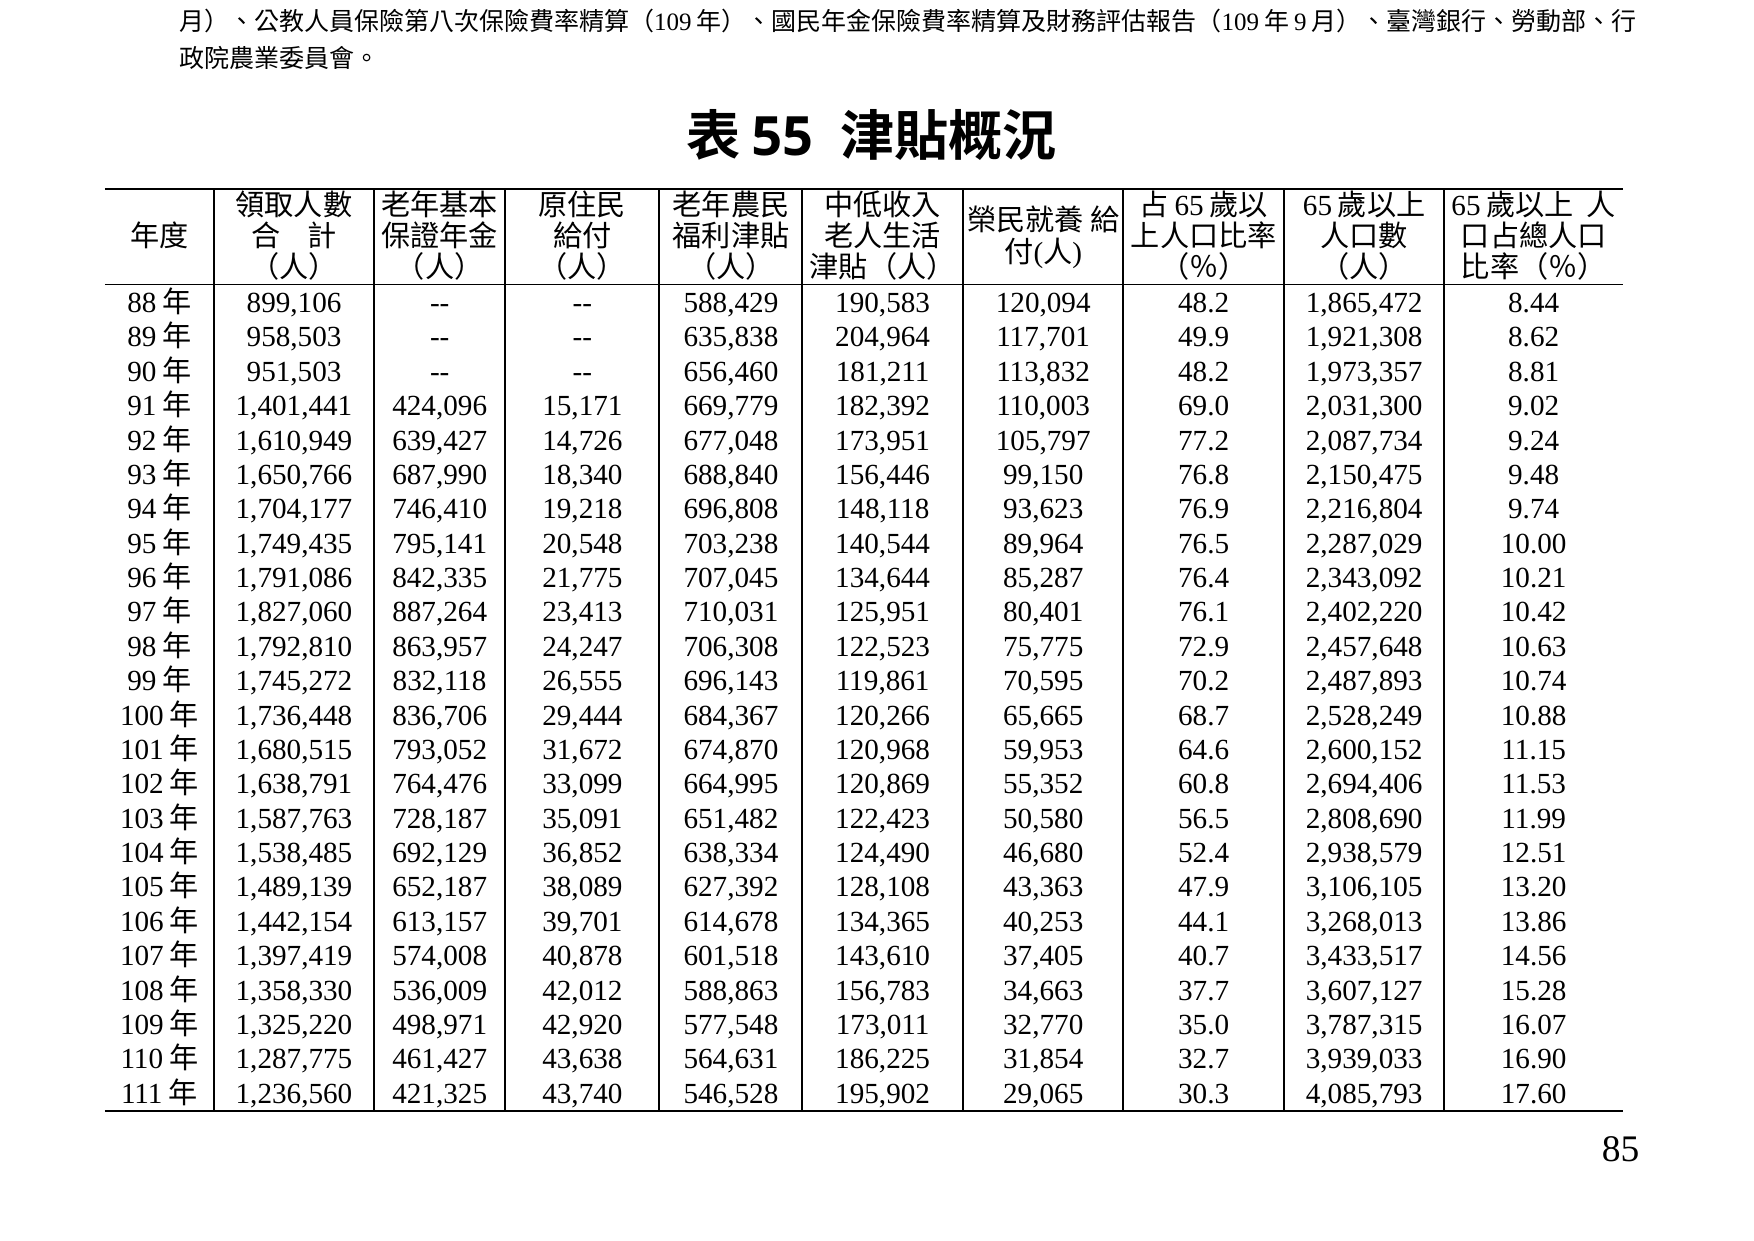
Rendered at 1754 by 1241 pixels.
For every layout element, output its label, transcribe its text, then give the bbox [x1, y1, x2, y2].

table_cell 3,433,517 [1285, 938, 1443, 972]
table_cell 90年 [105, 354, 213, 388]
table_cell -- [375, 285, 504, 319]
table_cell -- [375, 354, 504, 388]
table_cell 173,011 [803, 1007, 962, 1041]
table_cell 156,783 [803, 973, 962, 1007]
table_cell 105,797 [964, 423, 1122, 457]
table_cell 56.5 [1124, 801, 1283, 835]
table_cell 119,861 [803, 663, 962, 697]
table_cell 692,129 [375, 835, 504, 869]
table_cell 110,003 [964, 388, 1122, 422]
table_cell 34,663 [964, 973, 1122, 1007]
table_cell 635,838 [660, 319, 801, 354]
table_cell 21,775 [506, 560, 658, 594]
subtitle 表55 津貼概況 [103, 76, 1639, 188]
table_cell 43,638 [506, 1041, 658, 1076]
table_cell 93,623 [964, 491, 1122, 526]
table_cell 1,325,220 [215, 1007, 373, 1041]
table_cell 88年 [105, 285, 213, 319]
table_cell 8.62 [1445, 319, 1623, 354]
table_cell 120,094 [964, 285, 1122, 319]
table_cell 11.53 [1445, 766, 1623, 801]
table_cell 35,091 [506, 801, 658, 835]
table_cell 1,704,177 [215, 491, 373, 526]
table_cell 31,672 [506, 732, 658, 766]
table_cell 93年 [105, 457, 213, 491]
table_cell 1,921,308 [1285, 319, 1443, 354]
table_cell 70.2 [1124, 663, 1283, 697]
table_cell 46,680 [964, 835, 1122, 869]
table_cell 95年 [105, 526, 213, 560]
table_cell 601,518 [660, 938, 801, 972]
table_cell -- [506, 319, 658, 354]
table_cell 99,150 [964, 457, 1122, 491]
table_cell 52.4 [1124, 835, 1283, 869]
table_cell 75,775 [964, 629, 1122, 663]
table_cell 11.15 [1445, 732, 1623, 766]
table_cell 23,413 [506, 594, 658, 629]
table_cell 687,990 [375, 457, 504, 491]
table_cell 32,770 [964, 1007, 1122, 1041]
table_cell 77.2 [1124, 423, 1283, 457]
table_cell 2,343,092 [1285, 560, 1443, 594]
table_cell 1,401,441 [215, 388, 373, 422]
table_cell 669,779 [660, 388, 801, 422]
table_cell 8.44 [1445, 285, 1623, 319]
table_cell 38,089 [506, 869, 658, 904]
table_cell 710,031 [660, 594, 801, 629]
table_cell -- [506, 354, 658, 388]
table_cell 2,087,734 [1285, 423, 1443, 457]
table_header 中低收入 老人生活 津貼（人） [803, 190, 962, 284]
table_cell 55,352 [964, 766, 1122, 801]
table_cell 85,287 [964, 560, 1122, 594]
table_cell 613,157 [375, 904, 504, 938]
table_cell 1,442,154 [215, 904, 373, 938]
table_header 年度 [105, 190, 213, 284]
table_cell 461,427 [375, 1041, 504, 1076]
table_cell 11.99 [1445, 801, 1623, 835]
table_cell 707,045 [660, 560, 801, 594]
table_cell 706,308 [660, 629, 801, 663]
table_cell 59,953 [964, 732, 1122, 766]
table_cell 1,865,472 [1285, 285, 1443, 319]
table_cell 2,808,690 [1285, 801, 1443, 835]
table_cell 14.56 [1445, 938, 1623, 972]
table_cell 639,427 [375, 423, 504, 457]
table_cell 124,490 [803, 835, 962, 869]
table_cell 44.1 [1124, 904, 1283, 938]
table_cell 9.74 [1445, 491, 1623, 526]
table_cell 3,939,033 [1285, 1041, 1443, 1076]
table_cell 498,971 [375, 1007, 504, 1041]
table_cell 10.63 [1445, 629, 1623, 663]
table_cell 148,118 [803, 491, 962, 526]
table_cell 94年 [105, 491, 213, 526]
table_cell 104年 [105, 835, 213, 869]
table_cell 89年 [105, 319, 213, 354]
table_cell 89,964 [964, 526, 1122, 560]
table_cell 546,528 [660, 1076, 801, 1110]
table_cell 1,358,330 [215, 973, 373, 1007]
table_cell 49.9 [1124, 319, 1283, 354]
table_cell 14,726 [506, 423, 658, 457]
table_cell 128,108 [803, 869, 962, 904]
table_cell 122,423 [803, 801, 962, 835]
table_cell 674,870 [660, 732, 801, 766]
table_cell 9.02 [1445, 388, 1623, 422]
table_cell 80,401 [964, 594, 1122, 629]
table_cell 117,701 [964, 319, 1122, 354]
table_cell 17.60 [1445, 1076, 1623, 1110]
table_header 領取人數 合 計 （人） [215, 190, 373, 284]
table_cell 120,266 [803, 698, 962, 732]
table_cell 32.7 [1124, 1041, 1283, 1076]
table_cell 564,631 [660, 1041, 801, 1076]
table_cell 703,238 [660, 526, 801, 560]
table_cell 69.0 [1124, 388, 1283, 422]
table_cell 29,065 [964, 1076, 1122, 1110]
table_cell 120,968 [803, 732, 962, 766]
table_cell 1,287,775 [215, 1041, 373, 1076]
table_cell 40,253 [964, 904, 1122, 938]
table_cell 16.90 [1445, 1041, 1623, 1076]
table_cell 156,446 [803, 457, 962, 491]
table_cell 421,325 [375, 1076, 504, 1110]
table_cell 100年 [105, 698, 213, 732]
table_cell 2,487,893 [1285, 663, 1443, 697]
table_header 65歲以上 人口占總人口比率（％） [1445, 190, 1623, 284]
table_cell 614,678 [660, 904, 801, 938]
table_cell 696,143 [660, 663, 801, 697]
table_cell 109年 [105, 1007, 213, 1041]
table_cell 134,644 [803, 560, 962, 594]
table_cell 36,852 [506, 835, 658, 869]
table_cell 35.0 [1124, 1007, 1283, 1041]
table_cell 793,052 [375, 732, 504, 766]
table_cell 951,503 [215, 354, 373, 388]
table_cell 76.1 [1124, 594, 1283, 629]
table_cell 577,548 [660, 1007, 801, 1041]
table_cell 37.7 [1124, 973, 1283, 1007]
table_cell 958,503 [215, 319, 373, 354]
table_cell 40.7 [1124, 938, 1283, 972]
table_cell 65,665 [964, 698, 1122, 732]
table_cell 887,264 [375, 594, 504, 629]
table_cell 76.5 [1124, 526, 1283, 560]
table_cell 1,827,060 [215, 594, 373, 629]
table_cell 9.48 [1445, 457, 1623, 491]
table_cell 190,583 [803, 285, 962, 319]
table_cell 574,008 [375, 938, 504, 972]
table_cell 37,405 [964, 938, 1122, 972]
table_cell 836,706 [375, 698, 504, 732]
table_cell 10.88 [1445, 698, 1623, 732]
table_cell 3,268,013 [1285, 904, 1443, 938]
table_cell 2,150,475 [1285, 457, 1443, 491]
table_cell 588,429 [660, 285, 801, 319]
table_cell 134,365 [803, 904, 962, 938]
table_cell 42,012 [506, 973, 658, 1007]
table_cell 110年 [105, 1041, 213, 1076]
table_cell 111年 [105, 1076, 213, 1110]
table_cell 70,595 [964, 663, 1122, 697]
table_header 老年基本 保證年金 （人） [375, 190, 504, 284]
table_cell 2,216,804 [1285, 491, 1443, 526]
table_cell 3,787,315 [1285, 1007, 1443, 1041]
table_cell 1,587,763 [215, 801, 373, 835]
table_cell 764,476 [375, 766, 504, 801]
table_cell 3,106,105 [1285, 869, 1443, 904]
table_cell 1,745,272 [215, 663, 373, 697]
table_cell 2,938,579 [1285, 835, 1443, 869]
table_cell 195,902 [803, 1076, 962, 1110]
table_cell 842,335 [375, 560, 504, 594]
table_cell 48.2 [1124, 354, 1283, 388]
table_cell 15,171 [506, 388, 658, 422]
table_cell 10.00 [1445, 526, 1623, 560]
table_cell 31,854 [964, 1041, 1122, 1076]
table_cell 43,740 [506, 1076, 658, 1110]
table_cell 1,680,515 [215, 732, 373, 766]
table_cell 10.74 [1445, 663, 1623, 697]
table_cell 19,218 [506, 491, 658, 526]
table_cell 43,363 [964, 869, 1122, 904]
table_cell 103年 [105, 801, 213, 835]
table_cell 42,920 [506, 1007, 658, 1041]
table_cell 832,118 [375, 663, 504, 697]
table_cell 2,600,152 [1285, 732, 1443, 766]
table_cell 2,402,220 [1285, 594, 1443, 629]
table_cell 181,211 [803, 354, 962, 388]
table_cell 746,410 [375, 491, 504, 526]
table_cell 3,607,127 [1285, 973, 1443, 1007]
table_cell 2,528,249 [1285, 698, 1443, 732]
table_cell 1,736,448 [215, 698, 373, 732]
table_cell 108年 [105, 973, 213, 1007]
table_cell 204,964 [803, 319, 962, 354]
table_cell 39,701 [506, 904, 658, 938]
table_cell 13.20 [1445, 869, 1623, 904]
table_cell 677,048 [660, 423, 801, 457]
table_header 65歲以上 人口數 （人） [1285, 190, 1443, 284]
table_cell -- [506, 285, 658, 319]
table_cell 40,878 [506, 938, 658, 972]
table_cell 33,099 [506, 766, 658, 801]
table_cell 106年 [105, 904, 213, 938]
table_cell 2,694,406 [1285, 766, 1443, 801]
table_cell 76.9 [1124, 491, 1283, 526]
table_cell 50,580 [964, 801, 1122, 835]
table_cell 173,951 [803, 423, 962, 457]
table_cell 1,791,086 [215, 560, 373, 594]
table_cell 1,489,139 [215, 869, 373, 904]
table_cell 1,973,357 [1285, 354, 1443, 388]
table_cell 107年 [105, 938, 213, 972]
table_header 原住民 給付 （人） [506, 190, 658, 284]
table_cell 96年 [105, 560, 213, 594]
table_cell 91年 [105, 388, 213, 422]
table_cell 2,287,029 [1285, 526, 1443, 560]
table_cell 122,523 [803, 629, 962, 663]
table_cell 2,457,648 [1285, 629, 1443, 663]
table_cell 64.6 [1124, 732, 1283, 766]
table_cell 76.4 [1124, 560, 1283, 594]
table_cell 143,610 [803, 938, 962, 972]
table_cell 76.8 [1124, 457, 1283, 491]
table_header 老年農民 福利津貼 （人） [660, 190, 801, 284]
table_cell 48.2 [1124, 285, 1283, 319]
table_cell 1,749,435 [215, 526, 373, 560]
table_cell 98年 [105, 629, 213, 663]
table_cell 29,444 [506, 698, 658, 732]
table_cell 588,863 [660, 973, 801, 1007]
table_cell 9.24 [1445, 423, 1623, 457]
table_cell 125,951 [803, 594, 962, 629]
table_cell 12.51 [1445, 835, 1623, 869]
table_cell 68.7 [1124, 698, 1283, 732]
table_cell 97年 [105, 594, 213, 629]
table_cell 664,995 [660, 766, 801, 801]
table_cell 8.81 [1445, 354, 1623, 388]
table_cell 638,334 [660, 835, 801, 869]
table_cell 696,808 [660, 491, 801, 526]
table_cell 10.21 [1445, 560, 1623, 594]
table_cell 863,957 [375, 629, 504, 663]
table_cell 652,187 [375, 869, 504, 904]
table_cell 1,792,810 [215, 629, 373, 663]
table_cell 113,832 [964, 354, 1122, 388]
table_cell 16.07 [1445, 1007, 1623, 1041]
table_cell 18,340 [506, 457, 658, 491]
table_cell 656,460 [660, 354, 801, 388]
table_cell 15.28 [1445, 973, 1623, 1007]
table_cell 536,009 [375, 973, 504, 1007]
table_cell 30.3 [1124, 1076, 1283, 1110]
table_cell 120,869 [803, 766, 962, 801]
table_cell 1,650,766 [215, 457, 373, 491]
table_cell 102年 [105, 766, 213, 801]
table_cell 20,548 [506, 526, 658, 560]
table_cell 684,367 [660, 698, 801, 732]
table_cell 688,840 [660, 457, 801, 491]
table_cell 13.86 [1445, 904, 1623, 938]
table_cell 10.42 [1445, 594, 1623, 629]
table_cell 795,141 [375, 526, 504, 560]
table_cell 186,225 [803, 1041, 962, 1076]
table_cell 627,392 [660, 869, 801, 904]
table_header 占65歲以上人口比率（％） [1124, 190, 1283, 284]
table_cell 92年 [105, 423, 213, 457]
table_cell 1,397,419 [215, 938, 373, 972]
table_cell 72.9 [1124, 629, 1283, 663]
table_cell 101年 [105, 732, 213, 766]
table_cell 140,544 [803, 526, 962, 560]
table_cell 424,096 [375, 388, 504, 422]
table_cell 899,106 [215, 285, 373, 319]
table_cell 99年 [105, 663, 213, 697]
table_cell 1,638,791 [215, 766, 373, 801]
table_cell 24,247 [506, 629, 658, 663]
table_cell 105年 [105, 869, 213, 904]
table_cell 47.9 [1124, 869, 1283, 904]
table_cell 1,610,949 [215, 423, 373, 457]
table_cell 1,538,485 [215, 835, 373, 869]
table_cell 1,236,560 [215, 1076, 373, 1110]
table_cell 728,187 [375, 801, 504, 835]
table_cell 182,392 [803, 388, 962, 422]
table_cell 651,482 [660, 801, 801, 835]
text 月）、公教人員保險第八次保險費率精算（109年）、國民年金保險費率精算及財務評估報告（109年9月）、臺灣銀行、勞動部、行政院農業委員會。 [103, 1, 1639, 76]
table_cell 26,555 [506, 663, 658, 697]
table_cell 2,031,300 [1285, 388, 1443, 422]
table_cell 60.8 [1124, 766, 1283, 801]
table_cell -- [375, 319, 504, 354]
table_header 榮民就養 給付(人) [964, 190, 1122, 284]
table_cell 4,085,793 [1285, 1076, 1443, 1110]
